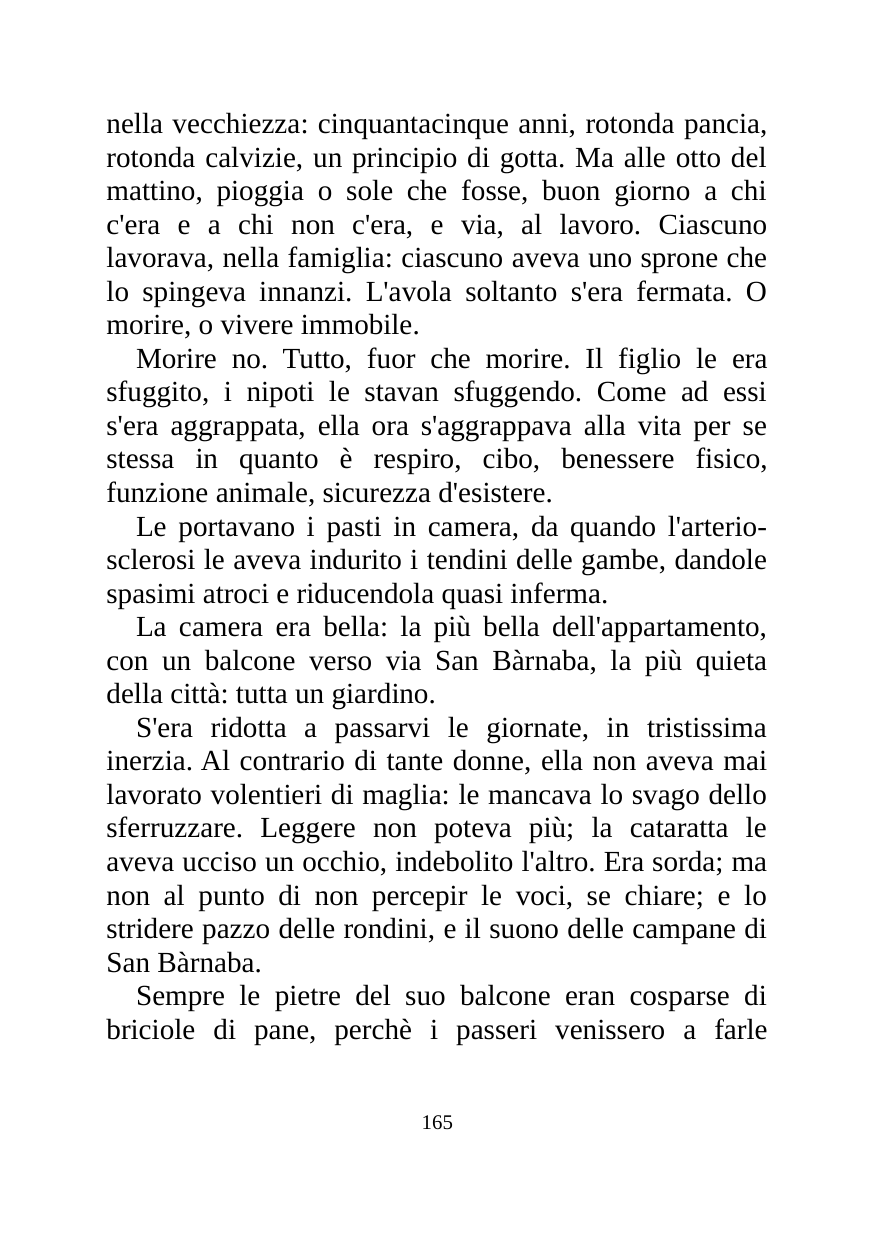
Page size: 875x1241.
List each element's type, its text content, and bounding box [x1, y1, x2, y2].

text Sempre le pietre del suo balcone eran cosparse di briciole di pane, perchè i passeri venissero a farle [106, 978, 768, 1045]
text S'era ridotta a passarvi le giornate, in tristissima inerzia. Al contrario di tante donne, ella non aveva mai lavorato volentieri di maglia: le mancava lo svago dello sferruzzare. Leggere non poteva più; la cataratta le aveva ucciso un occhio, indebolito l'altro. Era sorda; ma non al punto di non percepir le voci, se chiare; e lo stridere pazzo delle rondini, e il suono delle campane di San Bàrnaba. [106, 710, 768, 978]
text Morire no. Tutto, fuor che morire. Il figlio le era sfuggito, i nipoti le stavan sfuggendo. Come ad essi s'era aggrappata, ella ora s'aggrappava alla vita per se stessa in quanto è respiro, cibo, benessere fisico, funzione animale, sicurezza d'esistere. [106, 341, 768, 509]
text nella vecchiezza: cinquantacinque anni, rotonda pancia, rotonda calvizie, un principio di gotta. Ma alle otto del mattino, pioggia o sole che fosse, buon giorno a chi c'era e a chi non c'era, e via, al lavoro. Ciascuno lavorava, nella famiglia: ciascuno aveva uno sprone che lo spingeva innanzi. L'avola soltanto s'era fermata. O morire, o vivere immobile. [106, 106, 768, 341]
text Le portavano i pasti in camera, da quando l'arterio-sclerosi le aveva indurito i tendini delle gambe, dandole spasimi atroci e riducendola quasi inferma. [106, 509, 768, 609]
text La camera era bella: la più bella dell'appartamento, con un balcone verso via San Bàrnaba, la più quieta della città: tutta un giardino. [106, 609, 768, 710]
